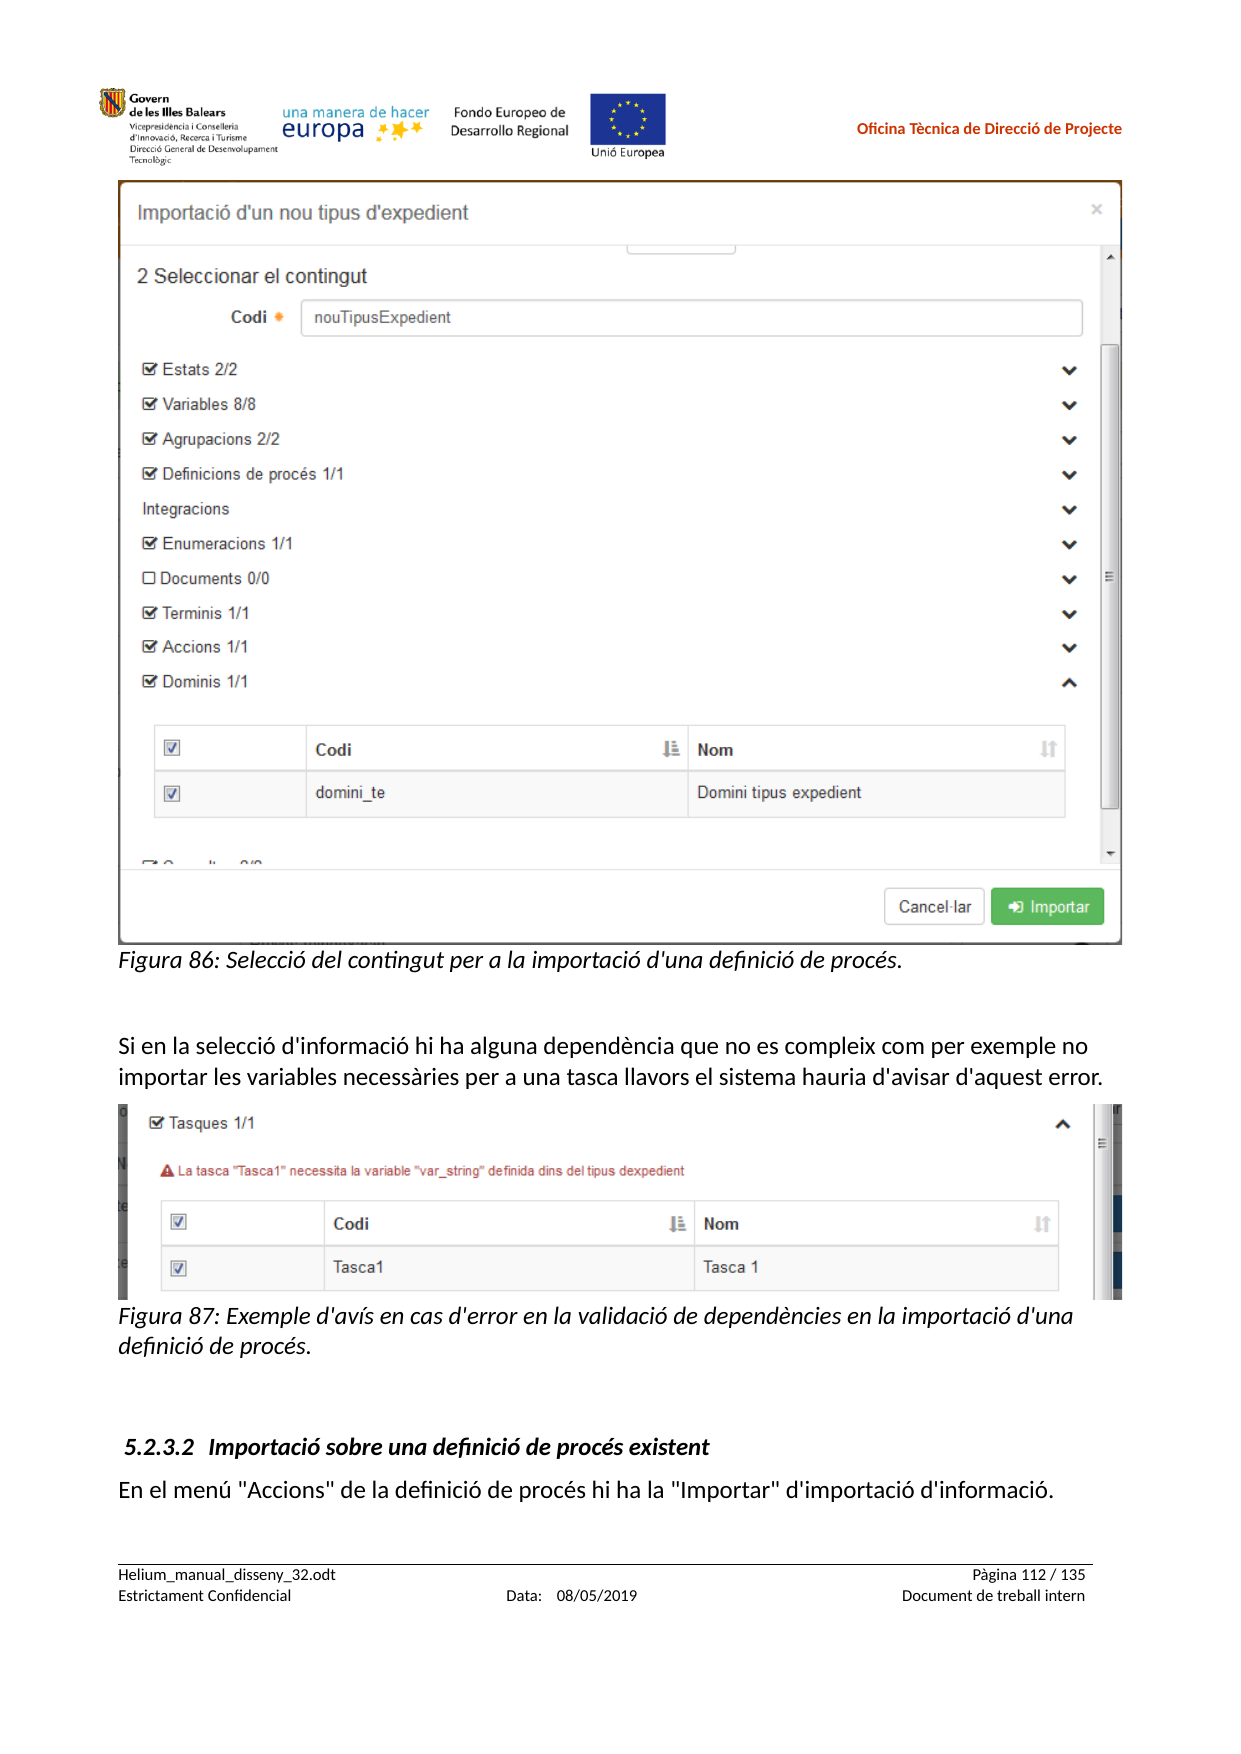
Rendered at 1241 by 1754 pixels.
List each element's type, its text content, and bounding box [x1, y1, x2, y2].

picture [118, 1104, 1123, 1300]
text Figura 87: Exemple d'avís en cas d'error en la validació de dependències en la importació d'una definició de procés. [118, 1300, 1122, 1361]
text Figura 86: Selecció del contingut per a la importació d'una definició de procés. [118, 945, 1122, 975]
text Si en la selecció d'informació hi ha alguna dependència que no es compleix com per exemple no importar les variables necessàries per a una tasca llavors el sistema hauria d'avisar d'aquest error. [118, 1031, 1122, 1092]
picture [99, 87, 668, 166]
text En el menú "Accions" de la definició de procés hi ha la "Importar" d'importació d'informació. [118, 1474, 1122, 1505]
picture [118, 180, 1123, 945]
subtitle Importació sobre una definició de procés existent [118, 1431, 1122, 1462]
